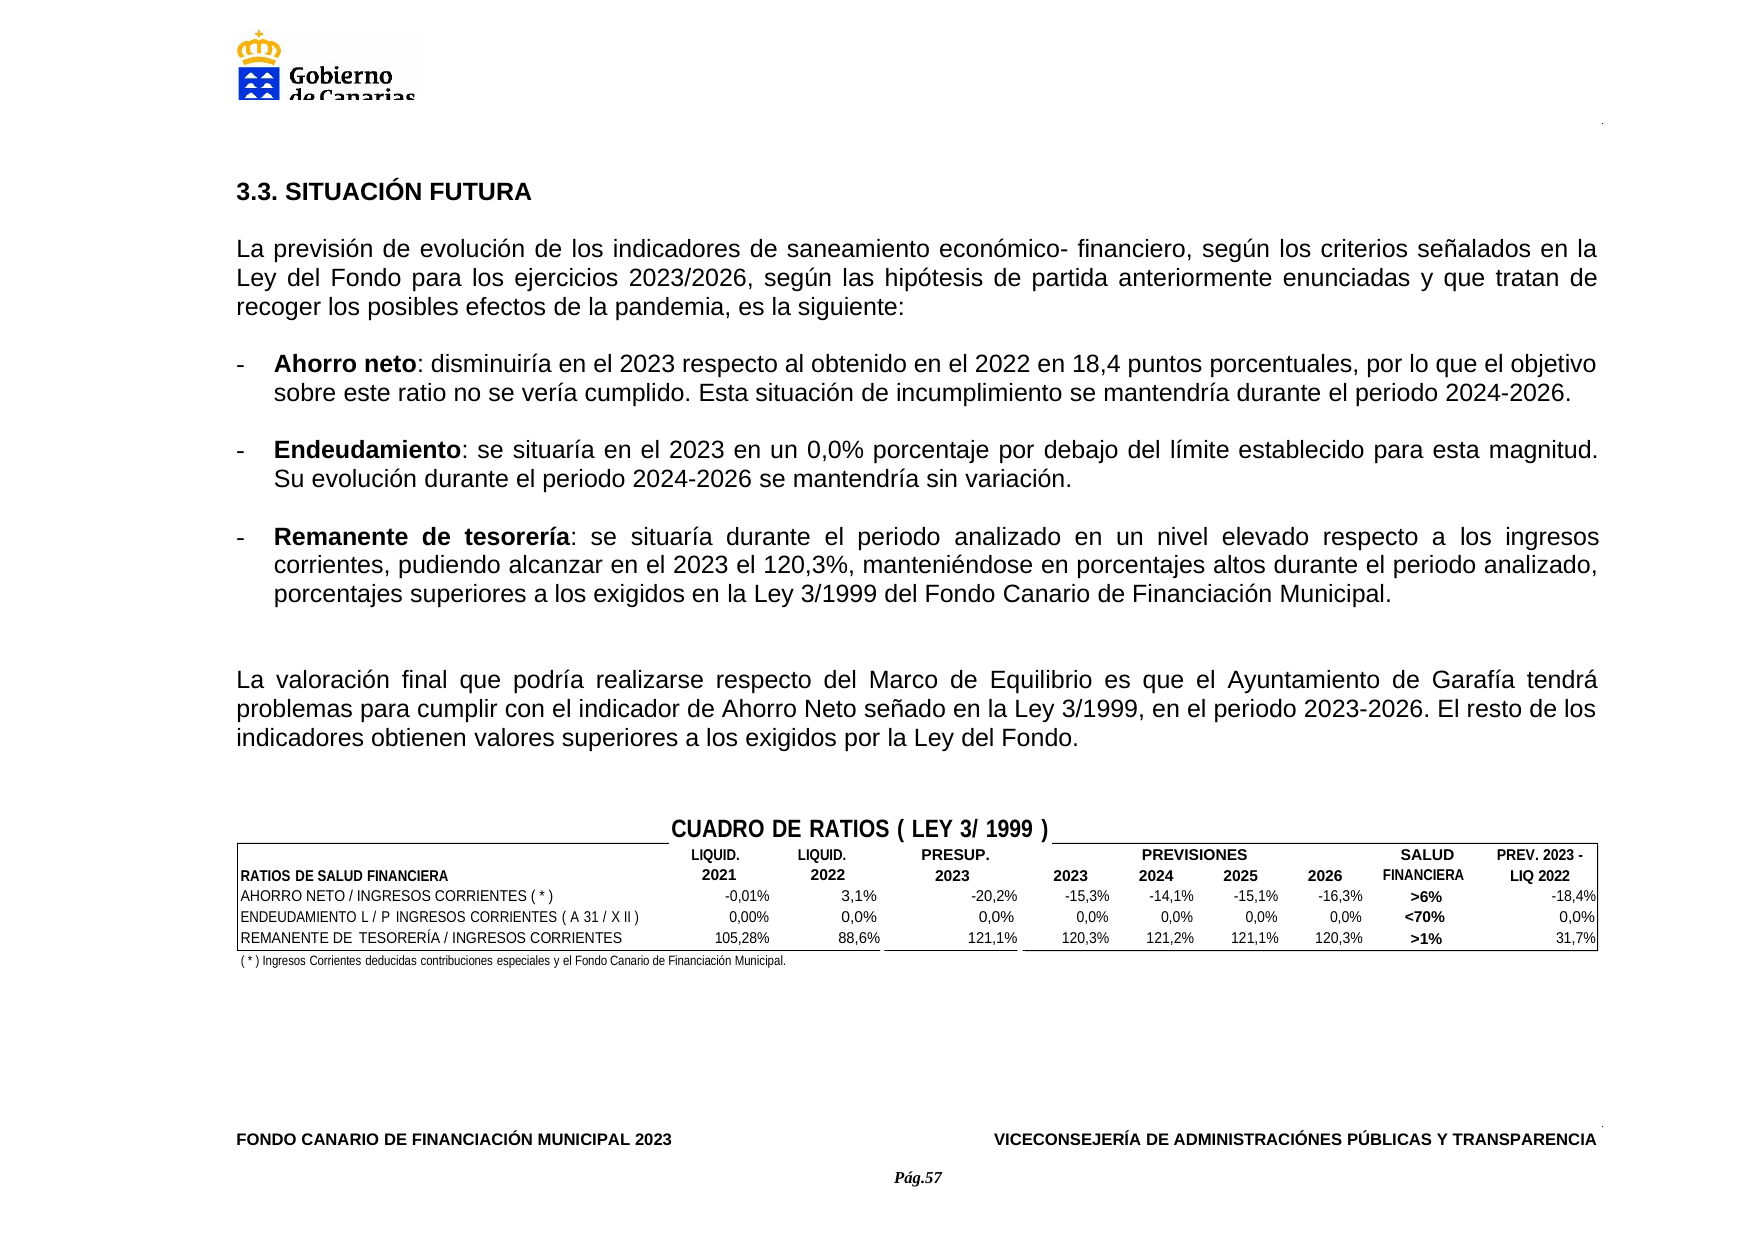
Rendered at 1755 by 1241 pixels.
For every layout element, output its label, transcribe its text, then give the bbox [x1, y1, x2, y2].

text 0,0% [1482, 908, 1594, 926]
text 2025 [1223, 866, 1279, 884]
text 120,3% [1315, 929, 1364, 947]
text VICECONSEJERÍA DE ADMINISTRACIÓNES PÚBLICAS Y TRANSPARENCIA [994, 1129, 1599, 1148]
text -20,2% [971, 887, 1020, 905]
text RATIOS DE SALUD FINANCIERA [240, 867, 662, 884]
text Pág.57 [894, 1168, 944, 1187]
text 0,0% [1076, 908, 1111, 926]
text 121,1% [1231, 929, 1279, 947]
text -15,1% [1234, 887, 1279, 905]
text - [236, 436, 247, 464]
text 2024 [1139, 866, 1195, 884]
text La previsión de evolución de los indicadores de saneamiento económico- financiero, según los criterios señalados en la Ley del Fondo para los ejercicios 2023/2026, según las hipótesis de partida anteriormente enunciadas y que tratan de recoger los posibles efectos de la pandemia, es la siguiente: [236, 234, 1600, 321]
text SALUD FINANCIERA [1383, 845, 1467, 884]
text CUADRO DE RATIOS ( LEY 3/ 1999 ) [671, 814, 1052, 842]
text 88,6% [838, 929, 882, 947]
text Remanente de tesorería: se situaría durante el periodo analizado en un nivel elevado respecto a los ingresos corrientes, pudiendo alcanzar en el 2023 el 120,3%, manteniéndose en porcentajes altos durante el periodo analizado, porcentajes superiores a los exigidos en la Ley 3/1999 del Fondo Canario de Financiación Municipal. [274, 522, 1600, 608]
text Ahorro neto: disminuiría en el 2023 respecto al obtenido en el 2022 en 18,4 puntos porcentuales, por lo que el objetivo sobre este ratio no se vería cumplido. Esta situación de incumplimiento se mantendría durante el periodo 2024-2026. [274, 349, 1600, 407]
text - [236, 522, 247, 551]
text 120,3% [1062, 929, 1111, 947]
text 0,0% [882, 908, 1014, 926]
text FONDO CANARIO DE FINANCIACIÓN MUNICIPAL 2023 [236, 1129, 674, 1148]
text PRESUP. [921, 846, 1020, 864]
text >6% [1402, 888, 1450, 906]
text - [236, 349, 247, 378]
text -0,01% [725, 887, 771, 905]
text 3,1% [771, 887, 877, 905]
text 31,7% [1556, 929, 1597, 947]
text 0,00% [729, 908, 771, 926]
text -14,1% [1149, 887, 1195, 905]
text 0,0% [1161, 908, 1195, 926]
text 0,0% [771, 908, 877, 926]
text 2026 [1308, 866, 1364, 884]
text Endeudamiento: se situaría en el 2023 en un 0,0% porcentaje por debajo del límite establecido para esta magnitud. Su evolución durante el periodo 2024-2026 se mantendría sin variación. [274, 436, 1602, 493]
text -18,4% [1551, 887, 1597, 905]
text 0,0% [1330, 908, 1364, 926]
text PREVISIONES [1139, 846, 1249, 864]
text >1% [1402, 929, 1450, 947]
text AHORRO NETO / INGRESOS CORRIENTES ( * ) ENDEUDAMIENTO L / P INGRESOS CORRIENTES ( A 31 / X II ) REMANENTE DE TESORERÍA / INGRESOS CORRIENTES [240, 887, 662, 946]
text ( * ) Ingresos Corrientes deducidas contribuciones especiales y el Fondo Canario de Financiación Municipal. [241, 953, 791, 968]
text <70% [1402, 908, 1447, 926]
text PREV. 2023 - [1495, 846, 1584, 864]
text LIQUID. 2021 [691, 845, 742, 884]
text 0,0% [1245, 908, 1279, 926]
text LIQ 2022 [1495, 867, 1585, 885]
text 2023 [1053, 866, 1111, 884]
text 105,28% [714, 929, 771, 947]
text 2023 [933, 866, 972, 884]
text 121,1% [968, 929, 1020, 947]
text -16,3% [1318, 887, 1364, 905]
text -15,3% [1065, 887, 1111, 905]
text 121,2% [1146, 929, 1195, 947]
text La valoración final que podría realizarse respecto del Marco de Equilibrio es que el Ayuntamiento de Garafía tendrá problemas para cumplir con el indicador de Ahorro Neto señado en la Ley 3/1999, en el periodo 2023-2026. El resto de los indicadores obtienen valores superiores a los exigidos por la Ley del Fondo. [236, 666, 1600, 752]
text LIQUID. 2022 [798, 845, 848, 884]
text 3.3. SITUACIÓN FUTURA [236, 177, 534, 206]
